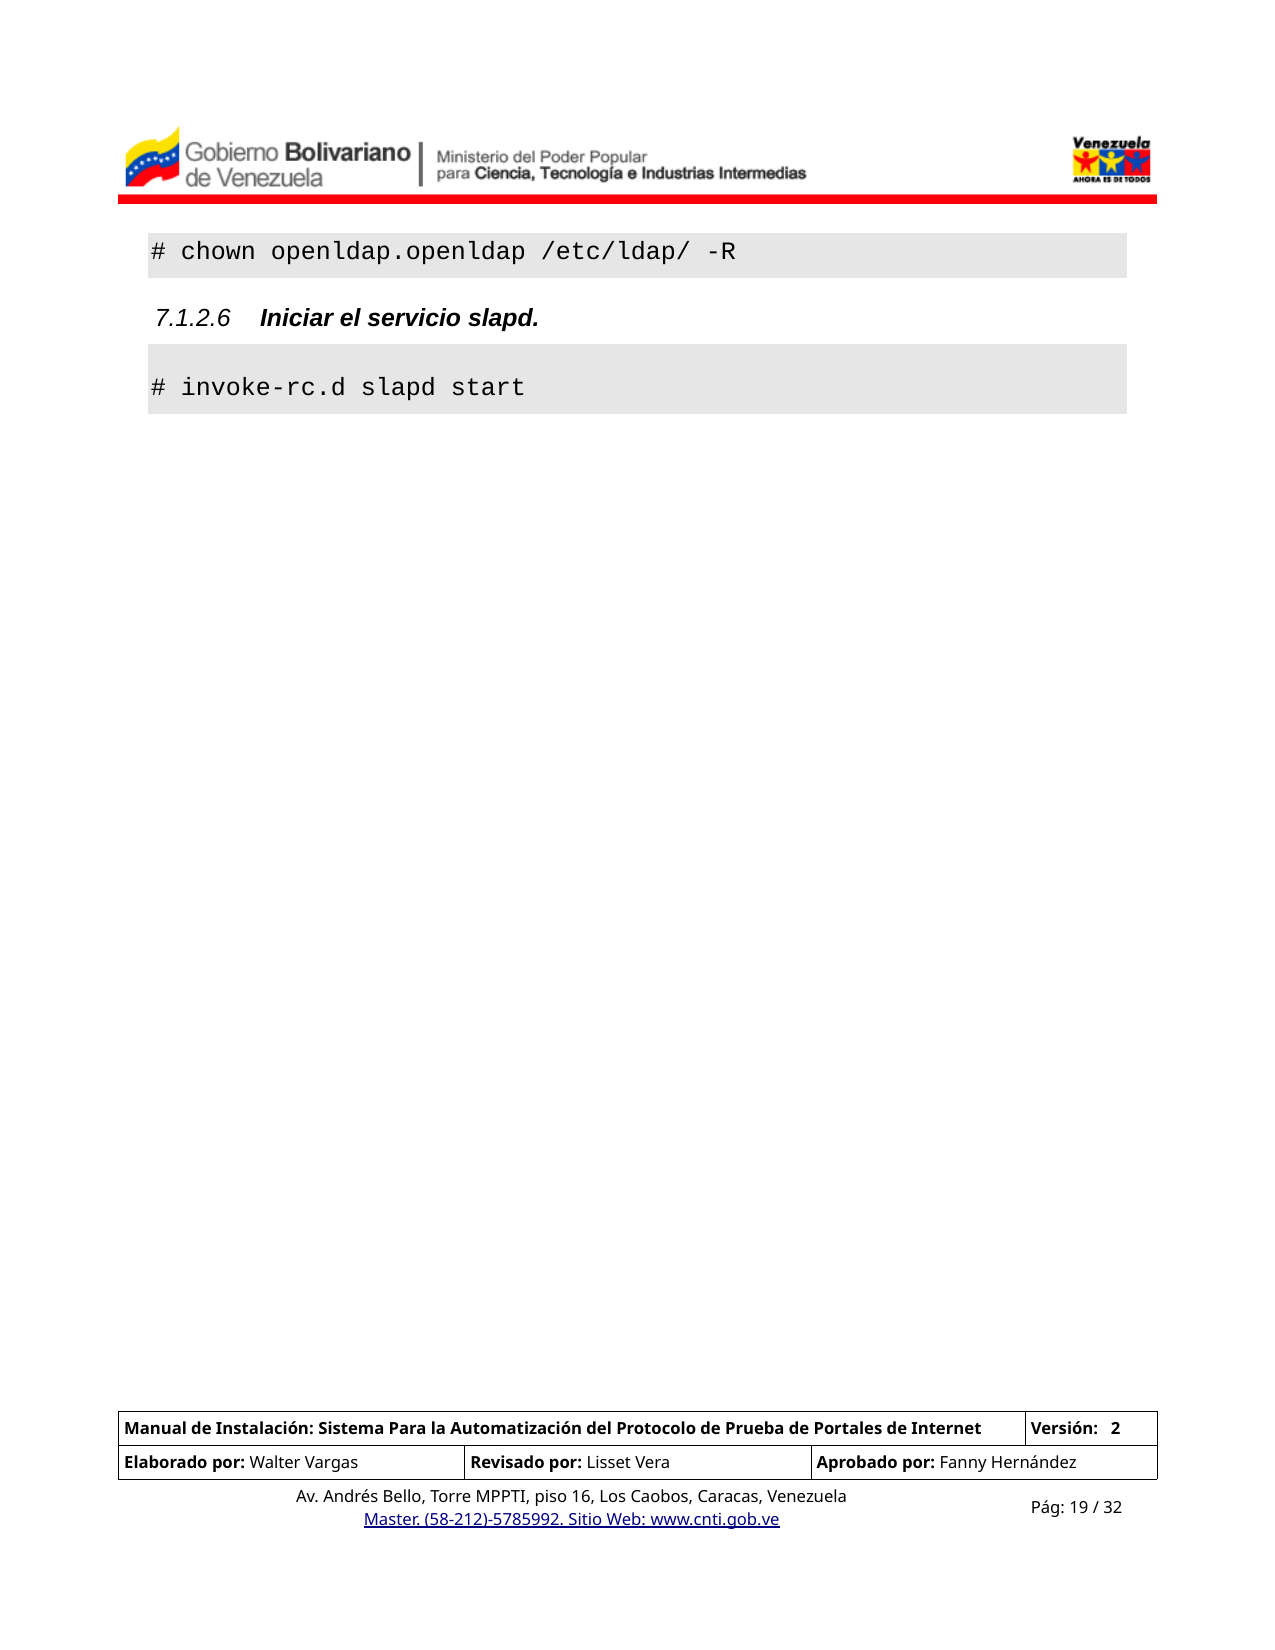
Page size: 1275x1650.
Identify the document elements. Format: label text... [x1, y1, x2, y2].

picture [118, 118, 1157, 204]
text # chown openldap.openldap /etc/ldap/ -R [148, 233, 1127, 270]
text # invoke-rc.d slapd start [148, 344, 1127, 406]
subtitle Iniciar el servicio slapd. [148, 303, 1157, 332]
